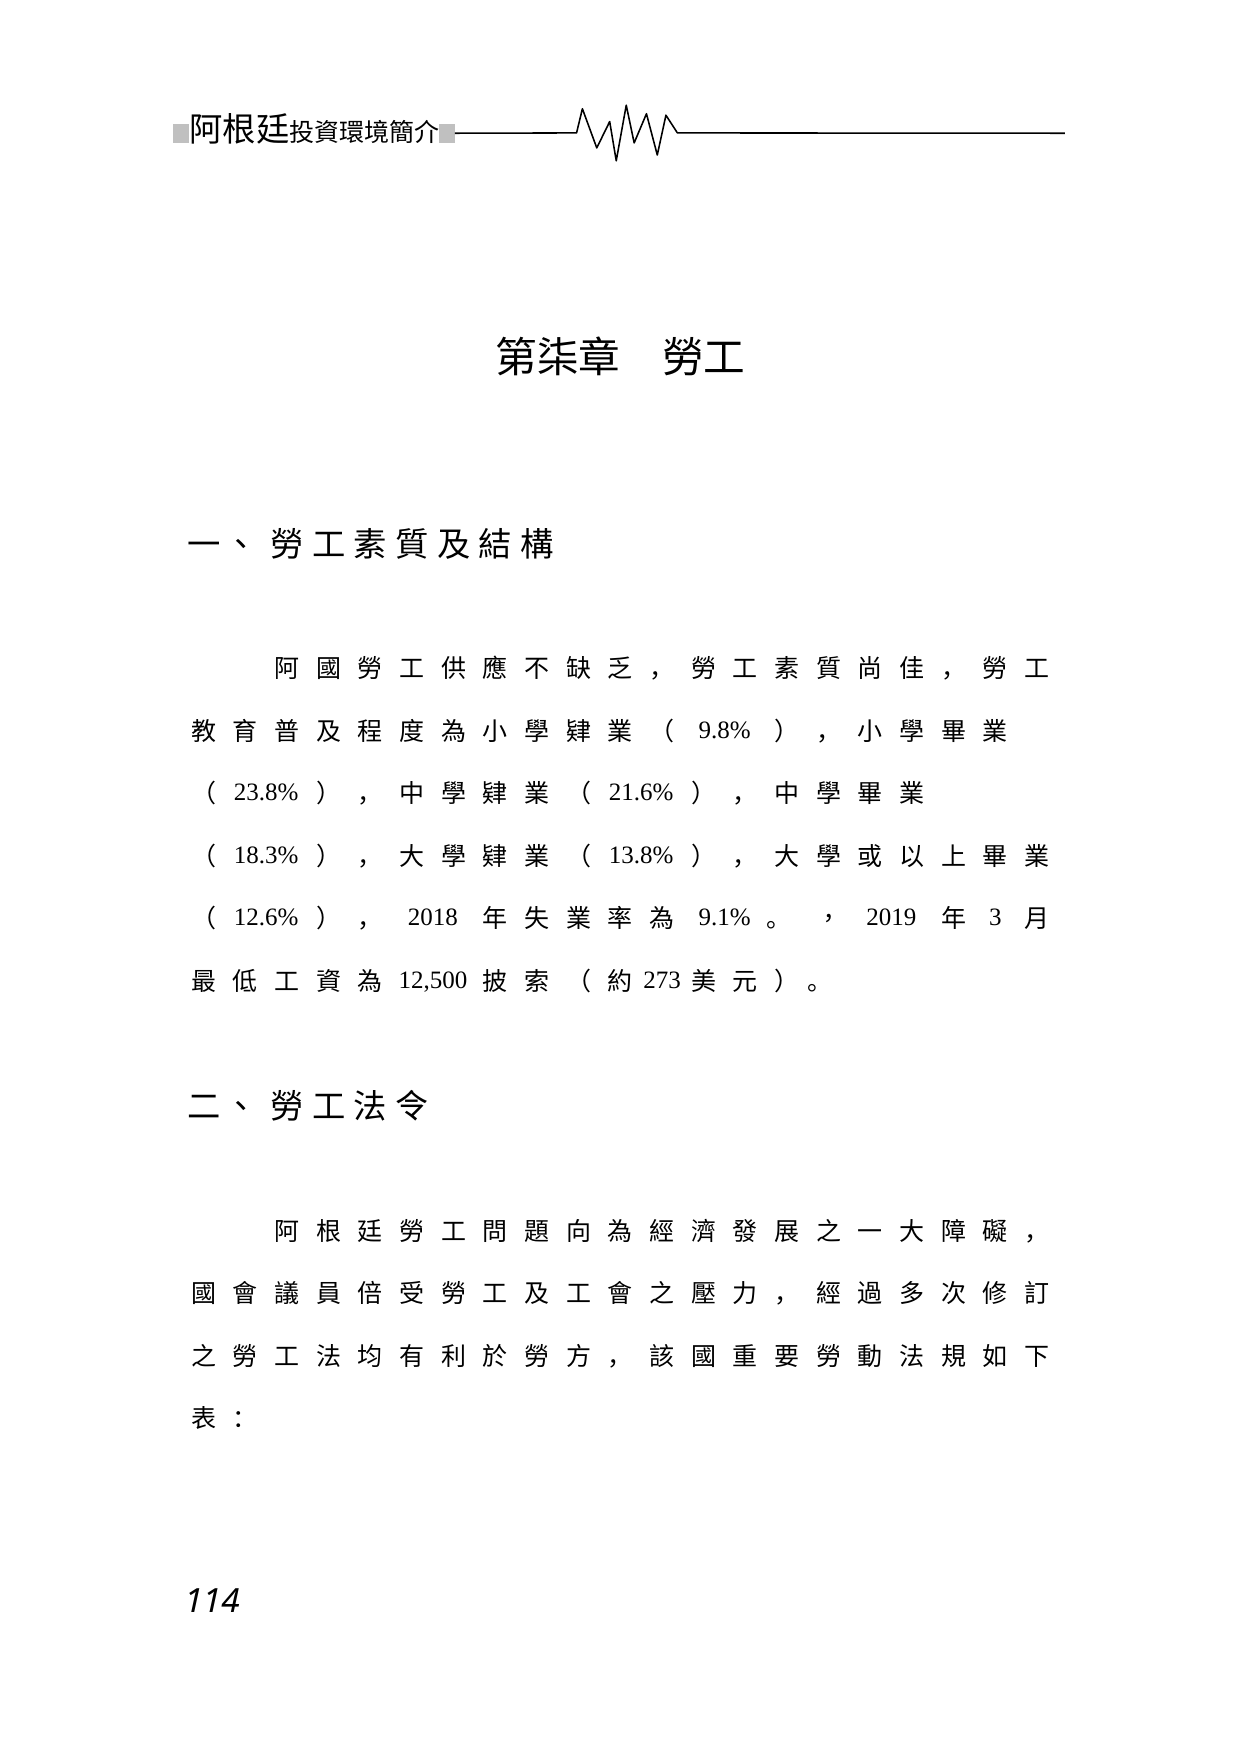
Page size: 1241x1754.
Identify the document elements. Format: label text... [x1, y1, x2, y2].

text 阿國勞工供應不缺乏，勞工素質尚佳，勞工教育普及程度為小學肄業（9.8%），小學畢業（23.8%），中學肄業（21.6%），中學畢業（18.3%），大學肄業（13.8%），大學或以上畢業（12.6%），2018年失業率為9.1%。，2019年3月最低工資為12,500披索（約273美元）。 [183, 625, 1058, 1000]
text 一、勞工素質及結構 [183, 500, 1058, 563]
text 二、勞工法令 [183, 1063, 1058, 1125]
text 阿根廷勞工問題向為經濟發展之一大障礙，國會議員倍受勞工及工會之壓力，經過多次修訂之勞工法均有利於勞方，該國重要勞動法規如下表： [183, 1188, 1058, 1438]
text 第柒章 勞工 [183, 313, 1058, 375]
